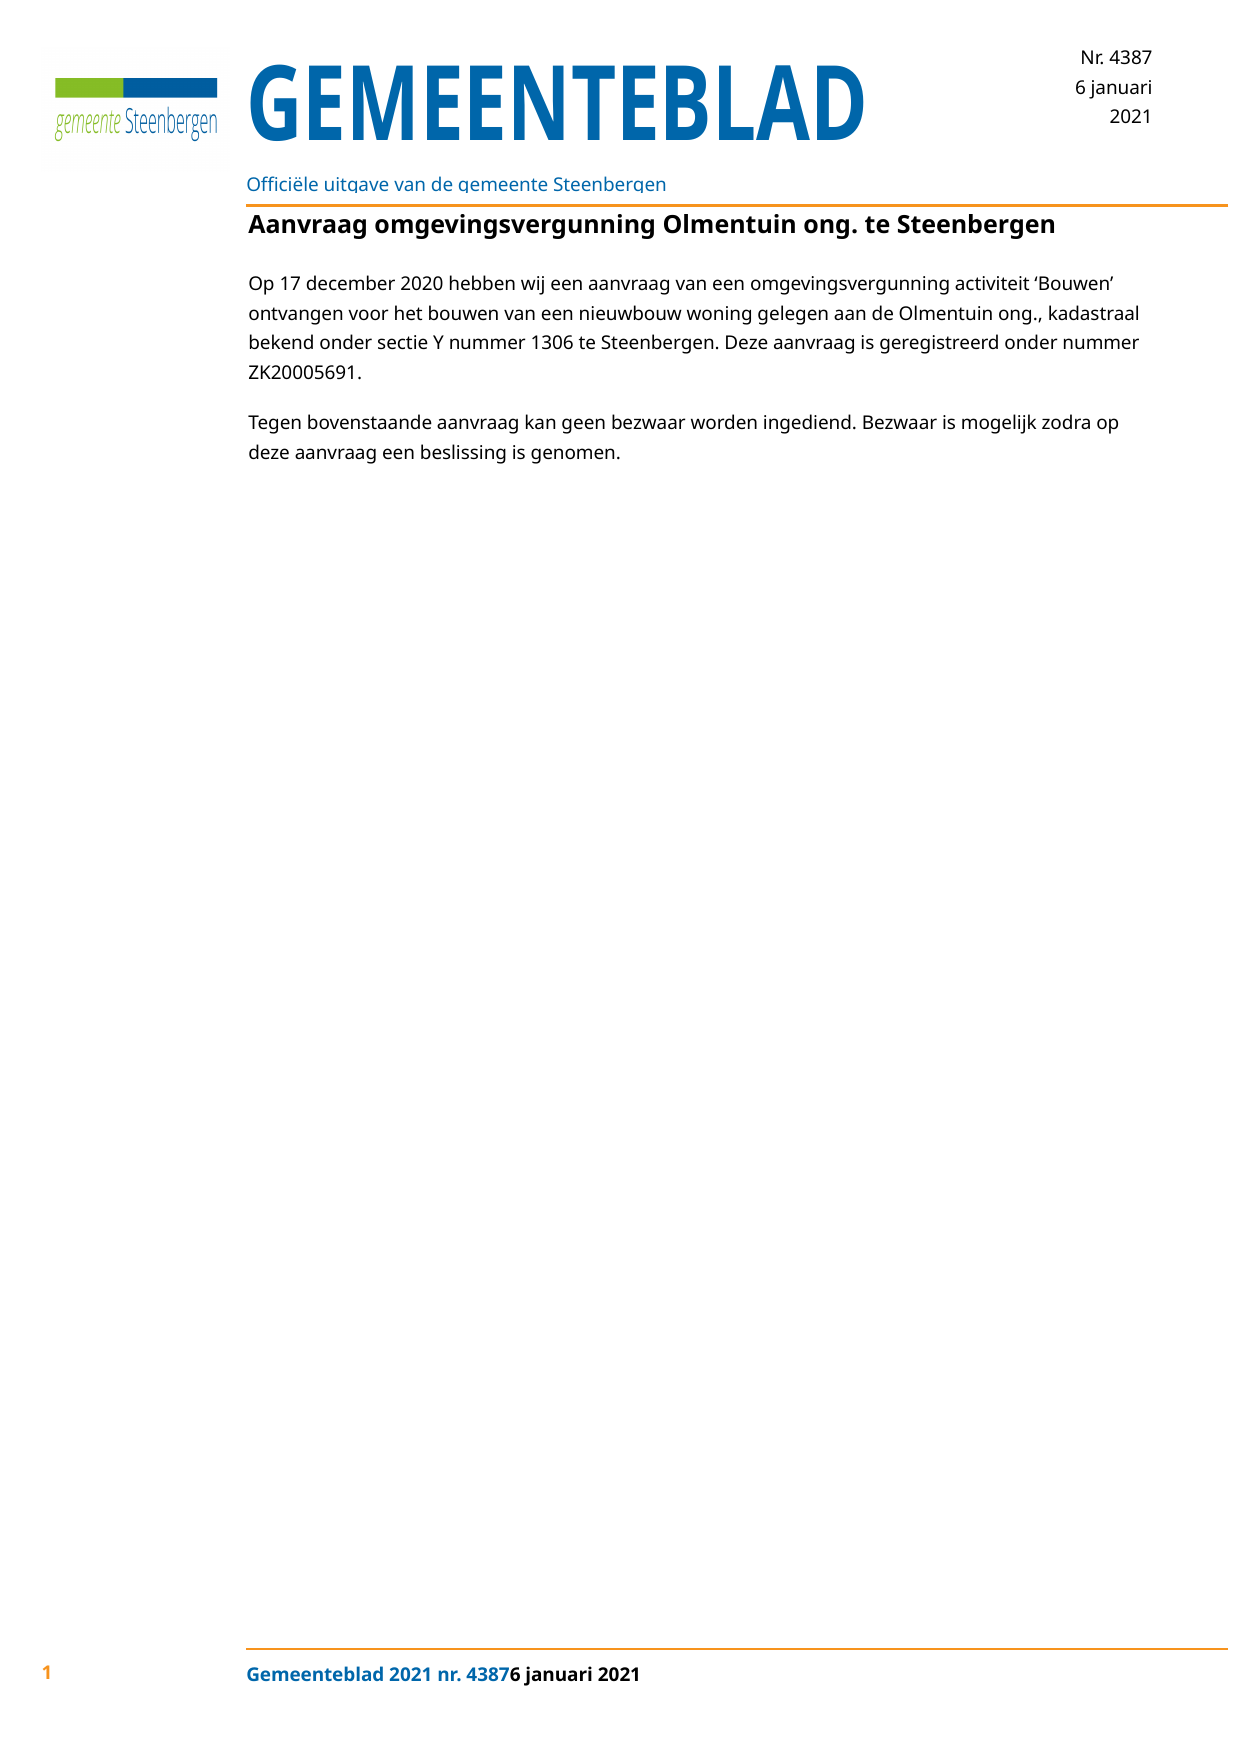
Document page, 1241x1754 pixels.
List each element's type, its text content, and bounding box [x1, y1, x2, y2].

picture [41, 47, 231, 172]
text Tegen bovenstaande aanvraag kan geen bezwaar worden ingediend. Bezwaar is mogelijk zodra op deze aanvraag een beslissing is genomen. [248, 409, 1152, 465]
text Op 17 december 2020 hebben wij een aanvraag van een omgevingsvergunning activiteit ‘Bouwen’ ontvangen voor het bouwen van een nieuwbouw woning gelegen aan de Olmentuin ong., kadastraal bekend onder sectie Y nummer 1306 te Steenbergen. Deze aanvraag is geregistreerd onder nummer ZK20005691. [248, 270, 1152, 385]
text Aanvraag omgevingsvergunning Olmentuin ong. te Steenbergen [248, 207, 1152, 241]
